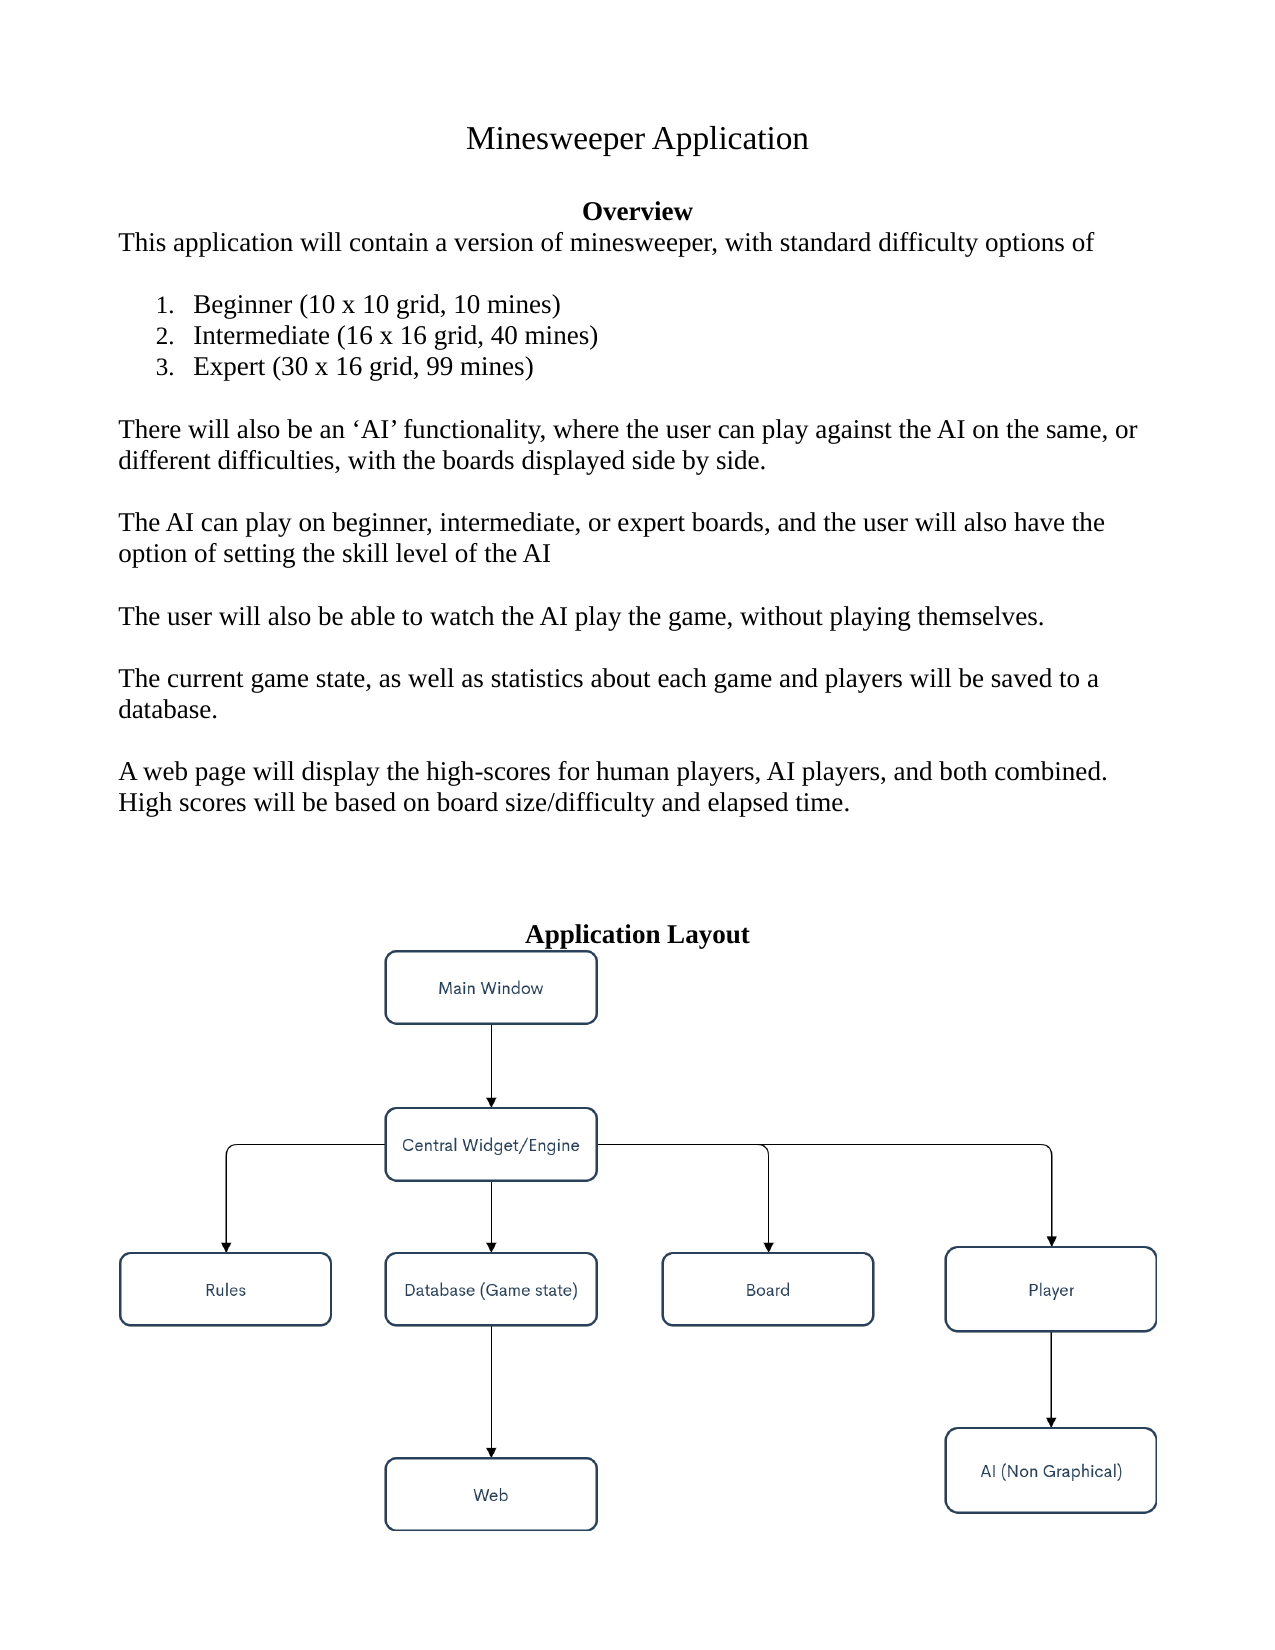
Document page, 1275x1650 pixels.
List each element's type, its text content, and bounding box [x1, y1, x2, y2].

text This application will contain a version of minesweeper, with standard difficulty options of [118, 226, 1157, 257]
list Expert (30 x 16 grid, 99 mines) [156, 351, 1157, 382]
list Intermediate (16 x 16 grid, 40 mines) [156, 319, 1157, 351]
text The user will also be able to watch the AI play the game, without playing themselves. [118, 600, 1157, 631]
picture [118, 949, 1157, 1531]
text The current game state, as well as statistics about each game and players will be saved to a database. [118, 662, 1157, 724]
text The AI can play on beginner, intermediate, or expert boards, and the user will also have the option of setting the skill level of the AI [118, 506, 1157, 568]
text There will also be an ‘AI’ functionality, where the user can play against the AI on the same, or different difficulties, with the boards displayed side by side. [118, 413, 1157, 475]
text Application Layout [118, 918, 1157, 949]
list Beginner (10 x 10 grid, 10 mines) [156, 288, 1157, 319]
text Minesweeper Application [118, 118, 1157, 156]
text Overview [118, 195, 1157, 226]
text A web page will display the high-scores for human players, AI players, and both combined. High scores will be based on board size/difficulty and elapsed time. [118, 755, 1157, 818]
